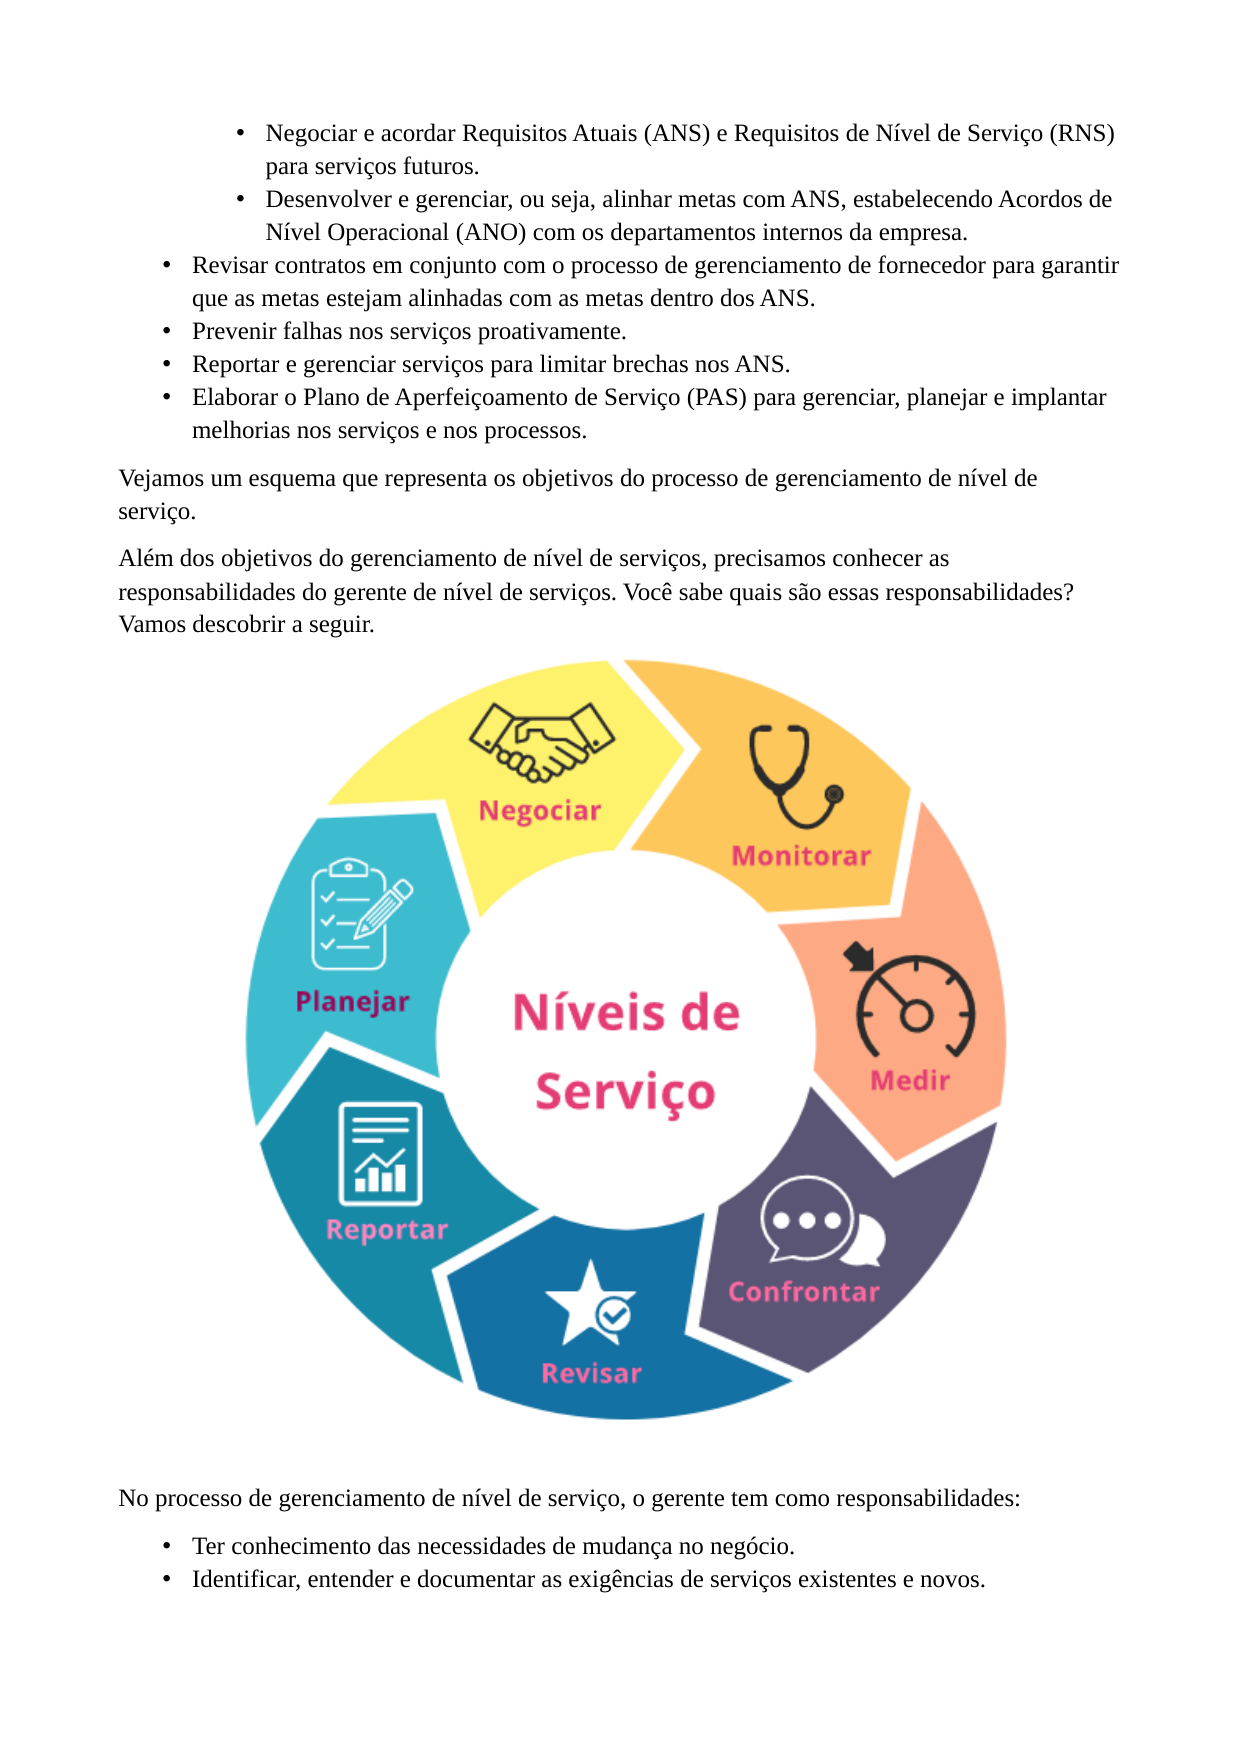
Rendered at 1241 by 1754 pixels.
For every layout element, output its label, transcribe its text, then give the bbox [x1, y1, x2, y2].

text Além dos objetivos do gerenciamento de nível de serviços, precisamos conhecer as responsabilidades do gerente de nível de serviços. Você sabe quais são essas responsabilidades? Vamos descobrir a seguir. [118, 543, 1122, 638]
list Elaborar o Plano de Aperfeiçoamento de Serviço (PAS) para gerenciar, planejar e implantar melhorias nos serviços e nos processos. [162, 382, 1122, 444]
list Desenvolver e gerenciar, ou seja, alinhar metas com ANS, estabelecendo Acordos de Nível Operacional (ANO) com os departamentos internos da empresa. [236, 184, 1122, 246]
list Revisar contratos em conjunto com o processo de gerenciamento de fornecedor para garantir que as metas estejam alinhadas com as metas dentro dos ANS. [162, 250, 1122, 312]
list Prevenir falhas nos serviços proativamente. [162, 316, 1122, 345]
text Vejamos um esquema que representa os objetivos do processo de gerenciamento de nível de serviço. [118, 463, 1122, 525]
list Reportar e gerenciar serviços para limitar brechas nos ANS. [162, 349, 1122, 378]
list Negociar e acordar Requisitos Atuais (ANS) e Requisitos de Nível de Serviço (RNS) para serviços futuros. [236, 118, 1122, 180]
list Ter conhecimento das necessidades de mudança no negócio. [162, 1531, 1122, 1560]
text No processo de gerenciamento de nível de serviço, o gerente tem como responsabilidades: [118, 1483, 1122, 1512]
picture [199, 657, 1041, 1426]
list Identificar, entender e documentar as exigências de serviços existentes e novos. [162, 1564, 1122, 1593]
